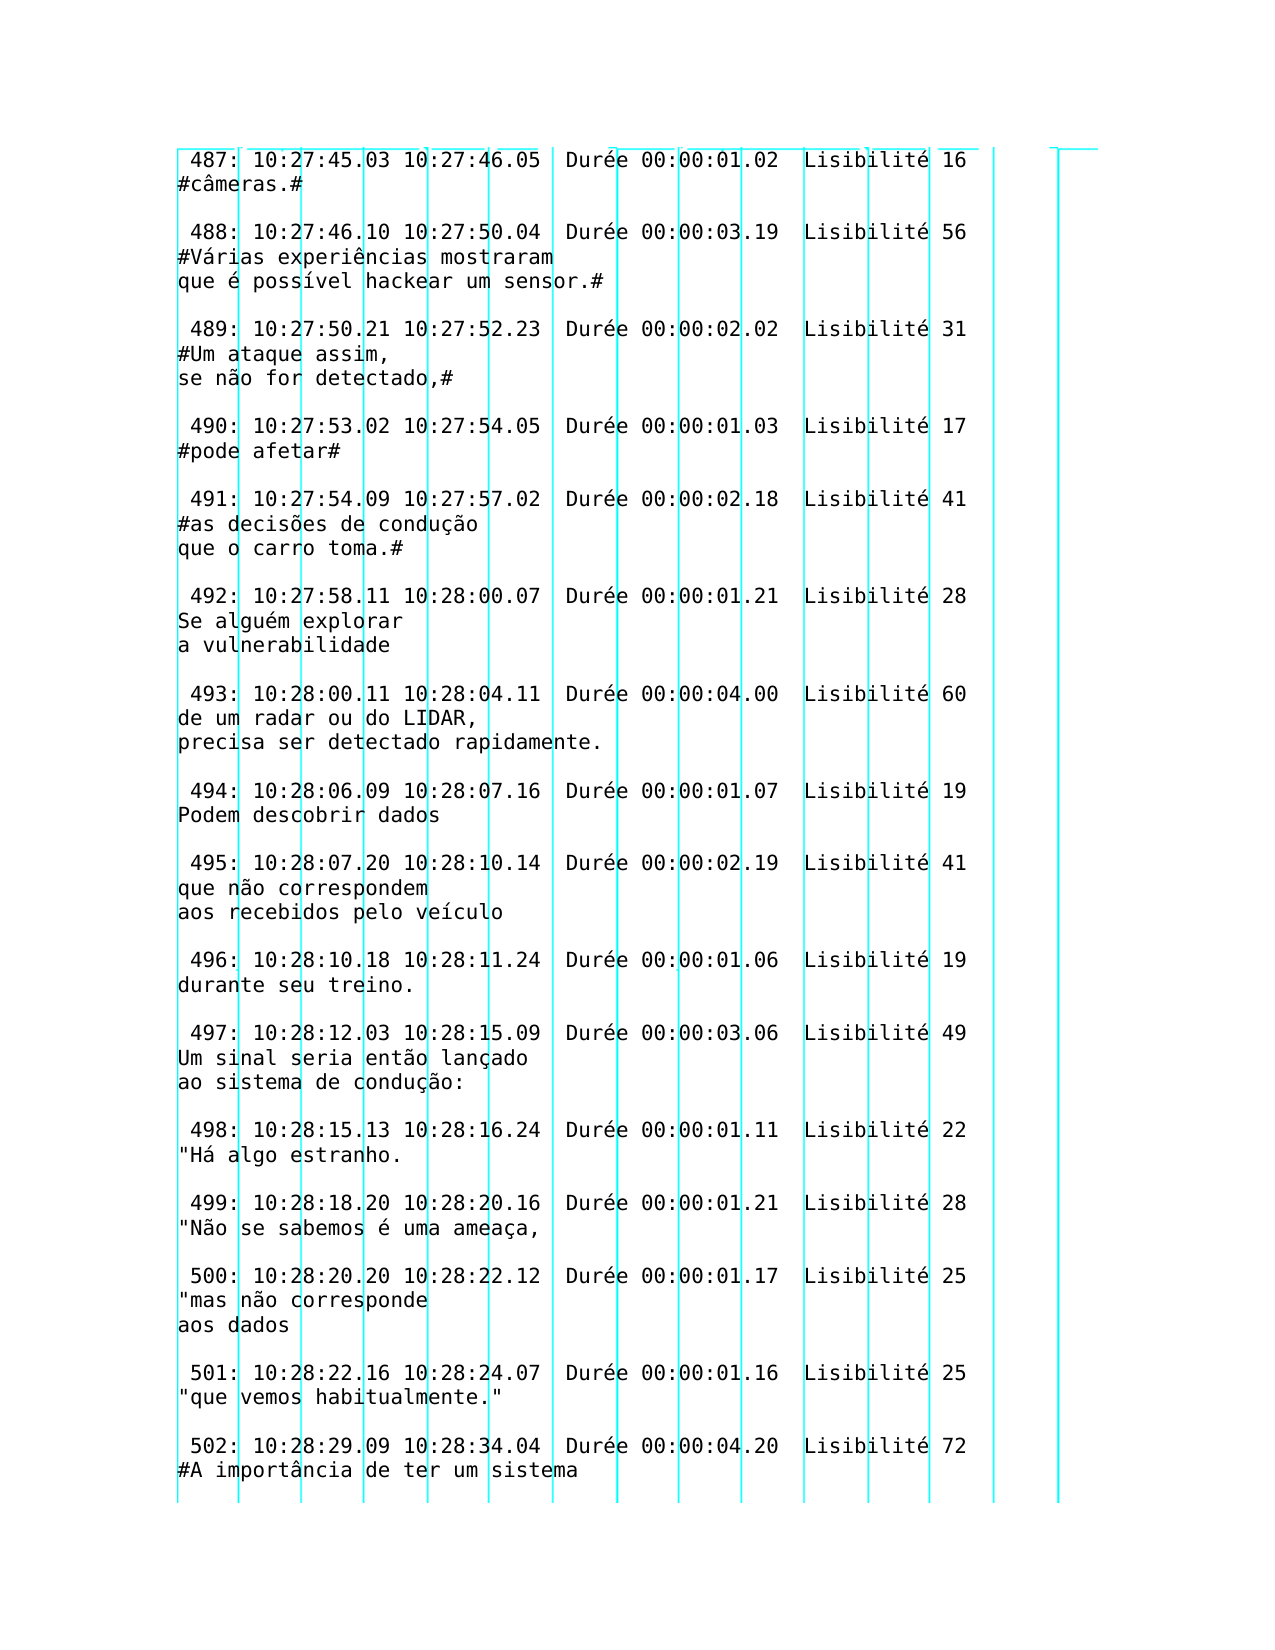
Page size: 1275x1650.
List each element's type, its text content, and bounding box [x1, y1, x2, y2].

text 498: 10:28:15.13 10:28:16.24 Durée 00:00:01.11 Lisibilité 22 [177, 1118, 1098, 1143]
text que o carro toma.# [177, 536, 1098, 560]
picture [177, 293, 1098, 317]
picture [177, 1240, 1098, 1264]
text 493: 10:28:00.11 10:28:04.11 Durée 00:00:04.00 Lisibilité 60 [177, 682, 1098, 706]
text "mas não corresponde [177, 1288, 1098, 1313]
picture [177, 657, 1098, 682]
text 487: 10:27:45.03 10:27:46.05 Durée 00:00:01.02 Lisibilité 16 [177, 148, 1098, 172]
picture [177, 1167, 1098, 1191]
text #pode afetar# [177, 439, 1098, 463]
text #Várias experiências mostraram [177, 245, 1098, 269]
text se não for detectado,# [177, 366, 1098, 390]
text 488: 10:27:46.10 10:27:50.04 Durée 00:00:03.19 Lisibilité 56 [177, 220, 1098, 245]
picture [177, 1337, 1098, 1361]
picture [177, 1482, 1098, 1503]
text "Há algo estranho. [177, 1143, 1098, 1167]
text #Um ataque assim, [177, 342, 1098, 366]
text 502: 10:28:29.09 10:28:34.04 Durée 00:00:04.20 Lisibilité 72 [177, 1434, 1098, 1458]
picture [177, 924, 1098, 948]
picture [177, 1094, 1098, 1118]
text que não correspondem [177, 876, 1098, 900]
picture [177, 997, 1098, 1021]
text que é possível hackear um sensor.# [177, 269, 1098, 293]
text Um sinal seria então lançado [177, 1046, 1098, 1070]
picture [177, 754, 1098, 779]
text 499: 10:28:18.20 10:28:20.16 Durée 00:00:01.21 Lisibilité 28 [177, 1191, 1098, 1216]
picture [177, 827, 1098, 851]
picture [177, 1410, 1098, 1434]
text Podem descobrir dados [177, 803, 1098, 827]
text precisa ser detectado rapidamente. [177, 730, 1098, 754]
text ao sistema de condução: [177, 1070, 1098, 1094]
text 501: 10:28:22.16 10:28:24.07 Durée 00:00:01.16 Lisibilité 25 [177, 1361, 1098, 1385]
text Se alguém explorar [177, 609, 1098, 633]
text aos dados [177, 1313, 1098, 1337]
text 500: 10:28:20.20 10:28:22.12 Durée 00:00:01.17 Lisibilité 25 [177, 1264, 1098, 1288]
text #as decisões de condução [177, 512, 1098, 536]
text #câmeras.# [177, 172, 1098, 196]
text aos recebidos pelo veículo [177, 900, 1098, 924]
text "Não se sabemos é uma ameaça, [177, 1216, 1098, 1240]
text 490: 10:27:53.02 10:27:54.05 Durée 00:00:01.03 Lisibilité 17 [177, 414, 1098, 439]
text 495: 10:28:07.20 10:28:10.14 Durée 00:00:02.19 Lisibilité 41 [177, 851, 1098, 876]
picture [177, 390, 1098, 414]
text 492: 10:27:58.11 10:28:00.07 Durée 00:00:01.21 Lisibilité 28 [177, 584, 1098, 609]
text "que vemos habitualmente." [177, 1385, 1098, 1410]
text a vulnerabilidade [177, 633, 1098, 657]
text #A importância de ter um sistema [177, 1458, 1098, 1482]
text 494: 10:28:06.09 10:28:07.16 Durée 00:00:01.07 Lisibilité 19 [177, 779, 1098, 803]
picture [177, 463, 1098, 487]
picture [177, 560, 1098, 584]
picture [177, 196, 1098, 220]
text de um radar ou do LIDAR, [177, 706, 1098, 730]
text durante seu treino. [177, 973, 1098, 997]
text 489: 10:27:50.21 10:27:52.23 Durée 00:00:02.02 Lisibilité 31 [177, 317, 1098, 342]
text 491: 10:27:54.09 10:27:57.02 Durée 00:00:02.18 Lisibilité 41 [177, 487, 1098, 512]
text 496: 10:28:10.18 10:28:11.24 Durée 00:00:01.06 Lisibilité 19 [177, 948, 1098, 973]
text 497: 10:28:12.03 10:28:15.09 Durée 00:00:03.06 Lisibilité 49 [177, 1021, 1098, 1046]
